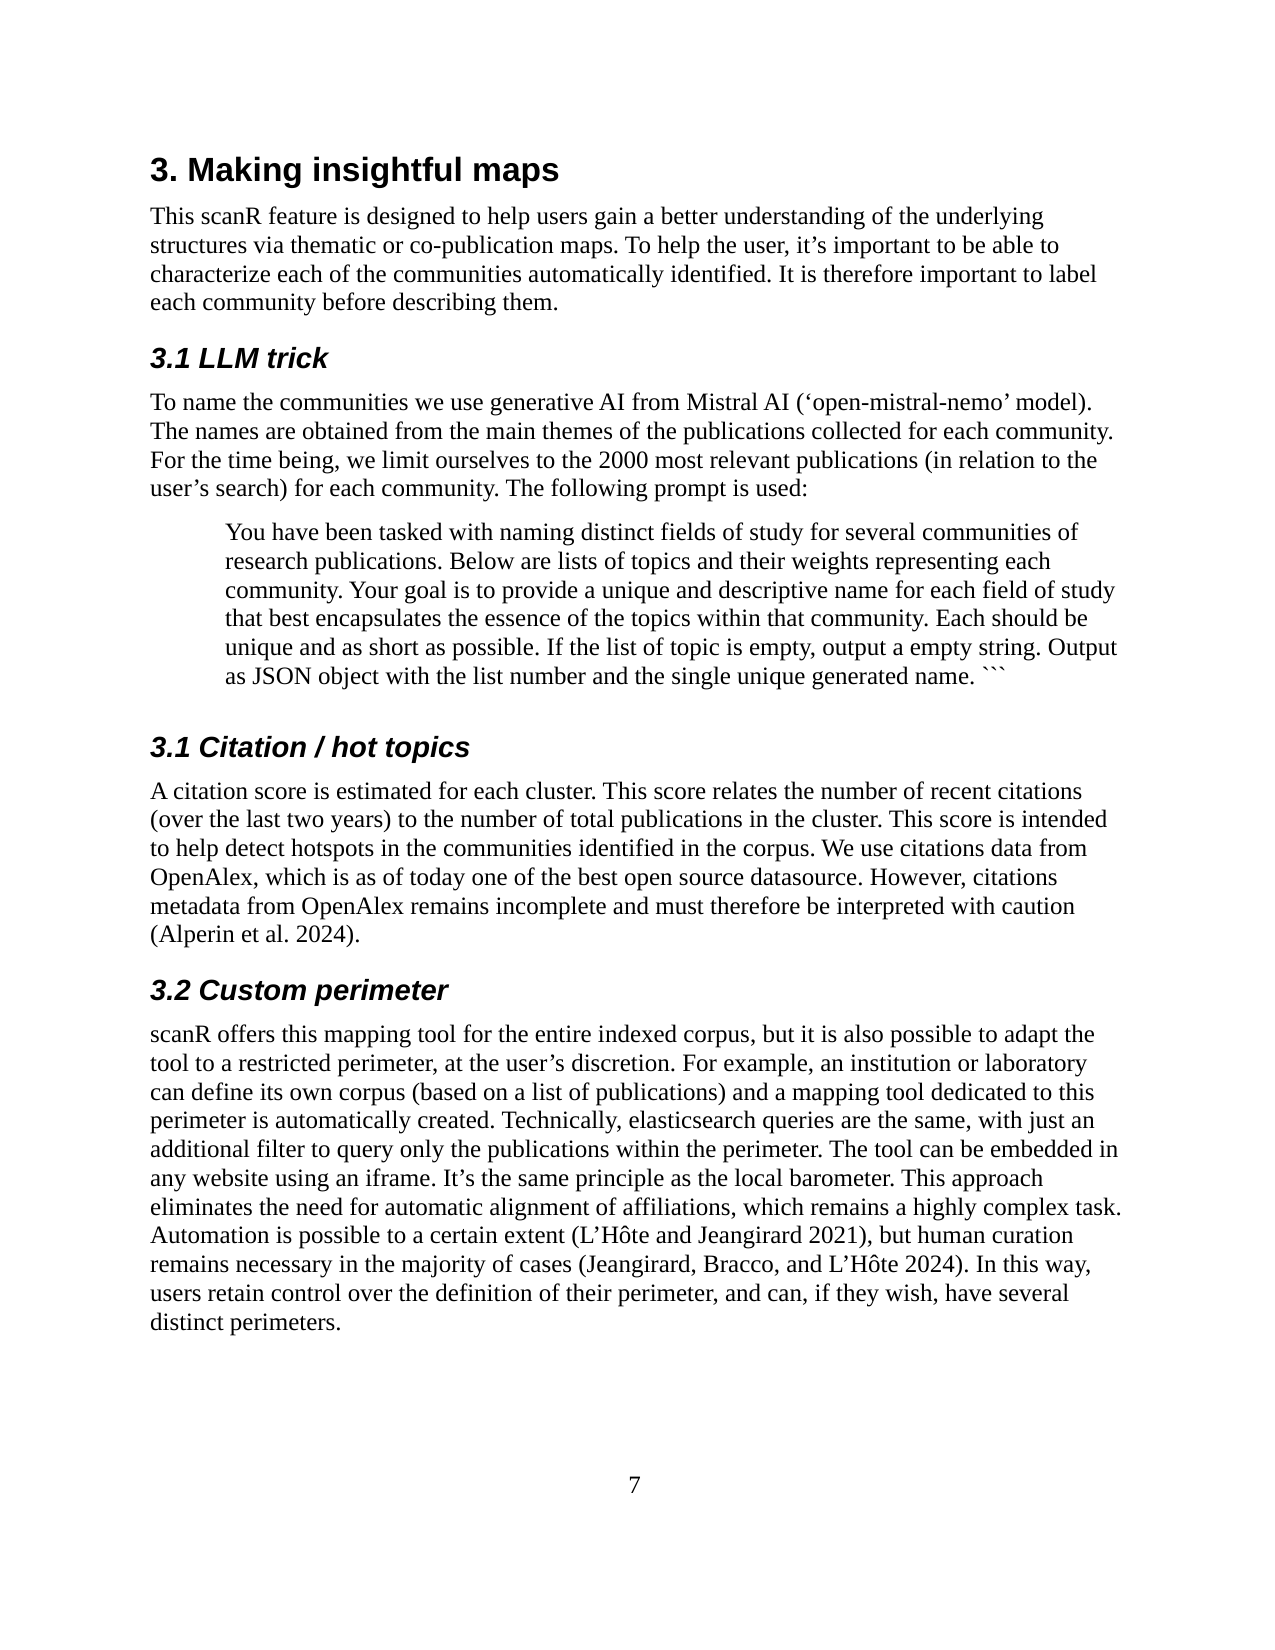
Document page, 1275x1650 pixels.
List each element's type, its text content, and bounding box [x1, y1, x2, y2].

text A citation score is estimated for each cluster. This score relates the number of recent citations (over the last two years) to the number of total publications in the cluster. This score is intended to help detect hotspots in the communities identified in the corpus. We use citations data from OpenAlex, which is as of today one of the best open source datasource. However, citations metadata from OpenAlex remains incomplete and must therefore be interpreted with caution (Alperin et al. 2024). [150, 776, 1125, 948]
subtitle 3.1 Citation / hot topics [150, 730, 1125, 763]
text To name the communities we use generative AI from Mistral AI (‘open-mistral-nemo’ model). The names are obtained from the main themes of the publications collected for each community. For the time being, we limit ourselves to the 2000 most relevant publications (in relation to the user’s search) for each community. The following prompt is used: [150, 387, 1125, 502]
text You have been tasked with naming distinct fields of study for several communities of research publications. Below are lists of topics and their weights representing each community. Your goal is to provide a unique and descriptive name for each field of study that best encapsulates the essence of the topics within that community. Each should be unique and as short as possible. If the list of topic is empty, output a empty string. Output as JSON object with the list number and the single unique generated name. ``` [225, 517, 1125, 690]
subtitle 3.2 Custom perimeter [150, 973, 1125, 1007]
subtitle 3.1 LLM trick [150, 341, 1125, 375]
subtitle 3. Making insightful maps [150, 150, 1125, 189]
text This scanR feature is designed to help users gain a better understanding of the underlying structures via thematic or co-publication maps. To help the user, it’s important to be able to characterize each of the communities automatically identified. It is therefore important to label each community before describing them. [150, 201, 1125, 316]
text scanR offers this mapping tool for the entire indexed corpus, but it is also possible to adapt the tool to a restricted perimeter, at the user’s discretion. For example, an institution or laboratory can define its own corpus (based on a list of publications) and a mapping tool dedicated to this perimeter is automatically created. Technically, elasticsearch queries are the same, with just an additional filter to query only the publications within the perimeter. The tool can be embedded in any website using an iframe. It’s the same principle as the local barometer. This approach eliminates the need for automatic alignment of affiliations, which remains a highly complex task. Automation is possible to a certain extent (L’Hôte and Jeangirard 2021), but human curation remains necessary in the majority of cases (Jeangirard, Bracco, and L’Hôte 2024). In this way, users retain control over the definition of their perimeter, and can, if they wish, have several distinct perimeters. [150, 1019, 1125, 1336]
